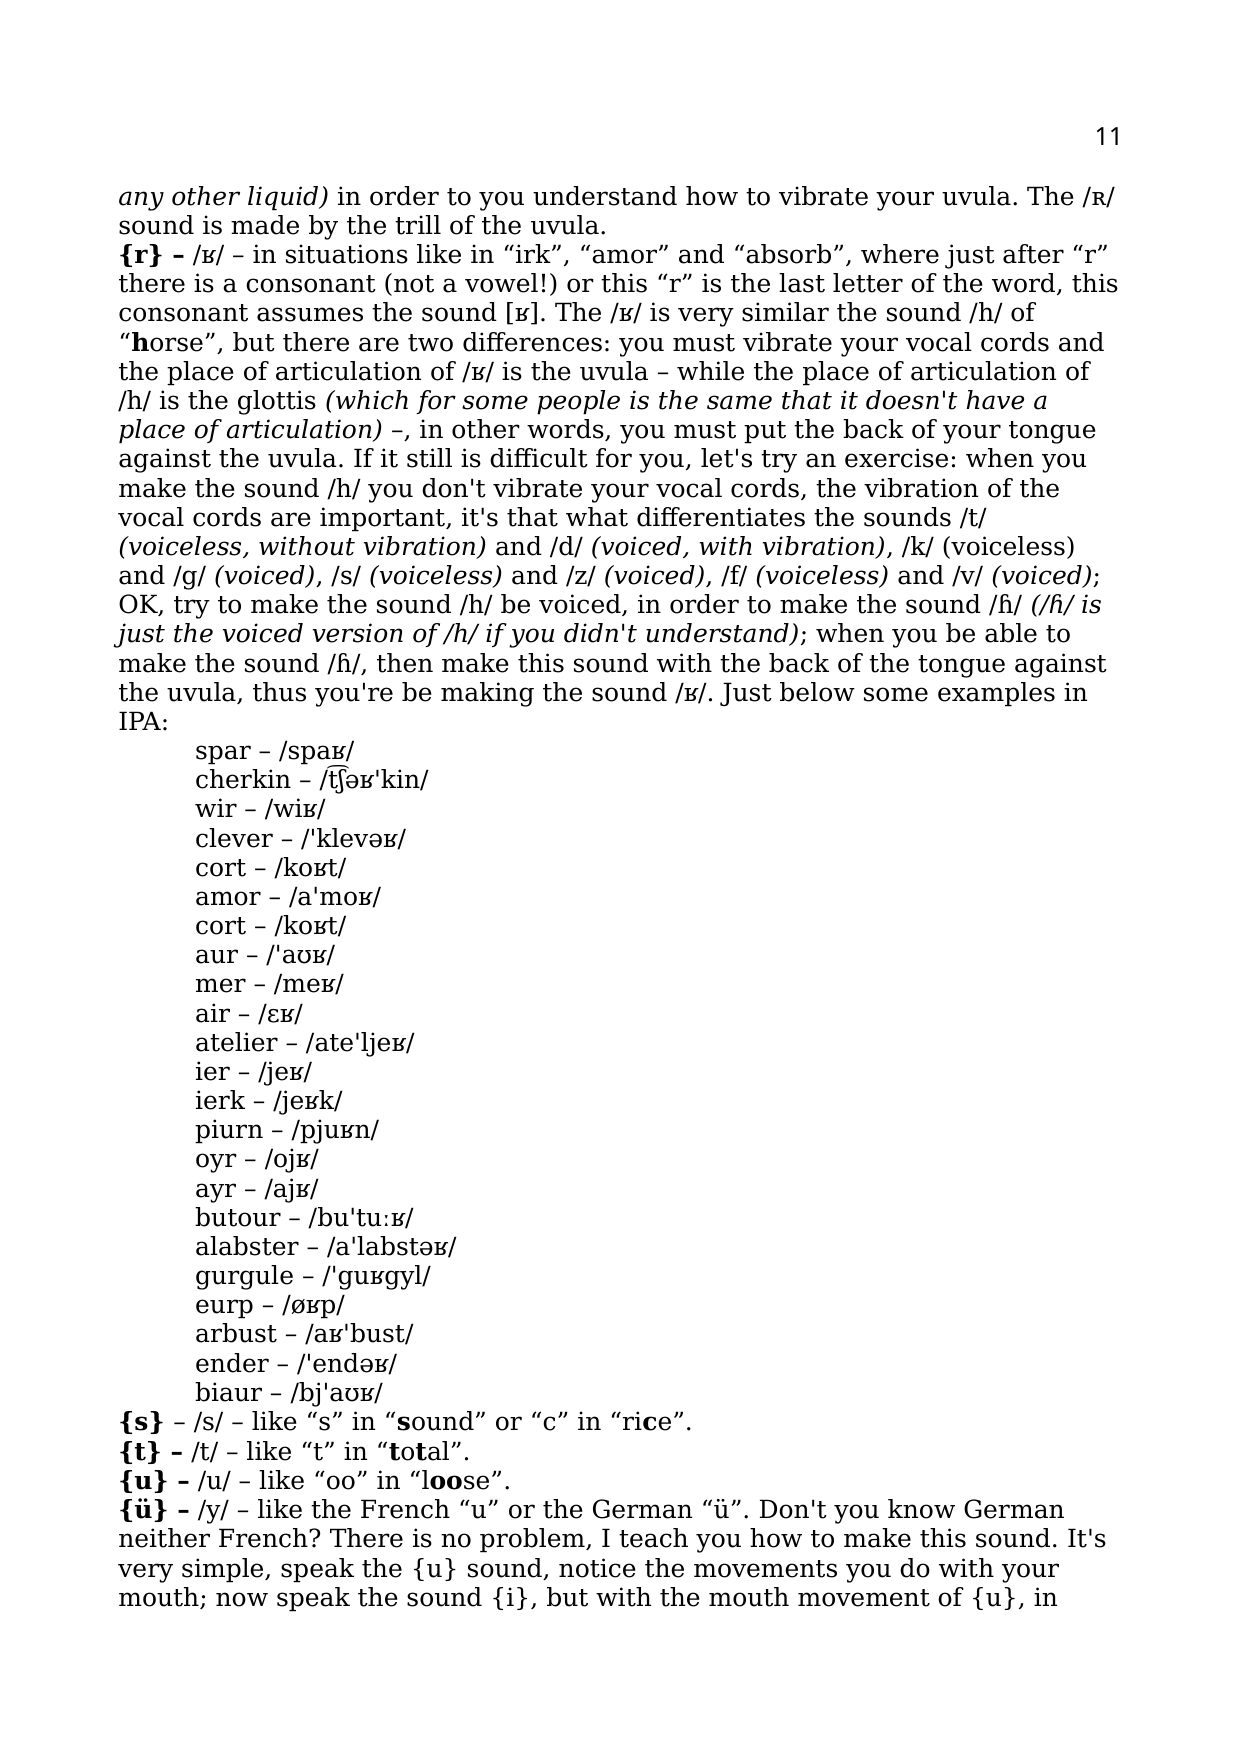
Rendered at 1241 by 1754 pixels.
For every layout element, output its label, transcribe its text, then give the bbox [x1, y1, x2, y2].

text ier – /jeʁ/ [195, 1057, 1123, 1086]
text alabster – /a'labstəʁ/ [195, 1232, 1123, 1261]
text cherkin – /t͡ʃəʁ'kin/ [195, 765, 1123, 794]
text ender – /'endəʁ/ [195, 1349, 1123, 1378]
text {ü} – /y/ – like the French “u” or the German “ü”. Don't you know German neither French? There is no problem, I teach you how to make this sound. It's very simple, speak the {u} sound, notice the movements you do with your mouth; now speak the sound {i}, but with the mouth movement of {u}, in [118, 1495, 1123, 1612]
text {r} – /ʁ/ – in situations like in “irk”, “amor” and “absorb”, where just after “r” there is a consonant (not a vowel!) or this “r” is the last letter of the word, this consonant assumes the sound [ʁ]. The /ʁ/ is very similar the sound /h/ of “horse”, but there are two differences: you must vibrate your vocal cords and the place of articulation of /ʁ/ is the uvula – while the place of articulation of /h/ is the glottis (which for some people is the same that it doesn't have a place of articulation) –, in other words, you must put the back of your tongue against the uvula. If it still is difficult for you, let's try an exercise: when you make the sound /h/ you don't vibrate your vocal cords, the vibration of the vocal cords are important, it's that what differentiates the sounds /t/ (voiceless, without vibration) and /d/ (voiced, with vibration), /k/ (voiceless) and /g/ (voiced), /s/ (voiceless) and /z/ (voiced), /f/ (voiceless) and /v/ (voiced); OK, try to make the sound /h/ be voiced, in order to make the sound /ɦ/ (/ɦ/ is just the voiced version of /h/ if you didn't understand); when you be able to make the sound /ɦ/, then make this sound with the back of the tongue against the uvula, thus you're be making the sound /ʁ/. Just below some examples in IPA: [118, 240, 1123, 736]
text wir – /wiʁ/ [195, 794, 1123, 824]
text cort – /koʁt/ [195, 911, 1123, 940]
text butour – /bu'tuːʁ/ [195, 1203, 1123, 1232]
text mer – /meʁ/ [195, 969, 1123, 999]
text {u} – /u/ – like “oo” in “loose”. [118, 1466, 1123, 1495]
text aur – /'aʊʁ/ [195, 940, 1123, 969]
text cort – /koʁt/ [195, 853, 1123, 882]
text amor – /a'moʁ/ [195, 882, 1123, 911]
text piurn – /pjuʁn/ [195, 1115, 1123, 1144]
text spar – /spaʁ/ [195, 736, 1123, 765]
text {s} – /s/ – like “s” in “sound” or “c” in “rice”. [118, 1407, 1123, 1436]
text {t} – /t/ – like “t” in “total”. [118, 1436, 1123, 1466]
text eurp – /øʁp/ [195, 1290, 1123, 1319]
text clever – /'klevəʁ/ [195, 824, 1123, 853]
text ayr – /ajʁ/ [195, 1174, 1123, 1203]
text air – /ɛʁ/ [195, 999, 1123, 1028]
text any other liquid) in order to you understand how to vibrate your uvula. The /ʀ/ sound is made by the trill of the uvula. [118, 182, 1123, 240]
text arbust – /aʁ'bust/ [195, 1319, 1123, 1349]
text gurgule – /'guʁgyl/ [195, 1261, 1123, 1290]
text oyr – /ojʁ/ [195, 1144, 1123, 1174]
text ierk – /jeʁk/ [195, 1086, 1123, 1115]
text biaur – /bj'aʊʁ/ [195, 1378, 1123, 1407]
text atelier – /ate'ljeʁ/ [195, 1028, 1123, 1057]
